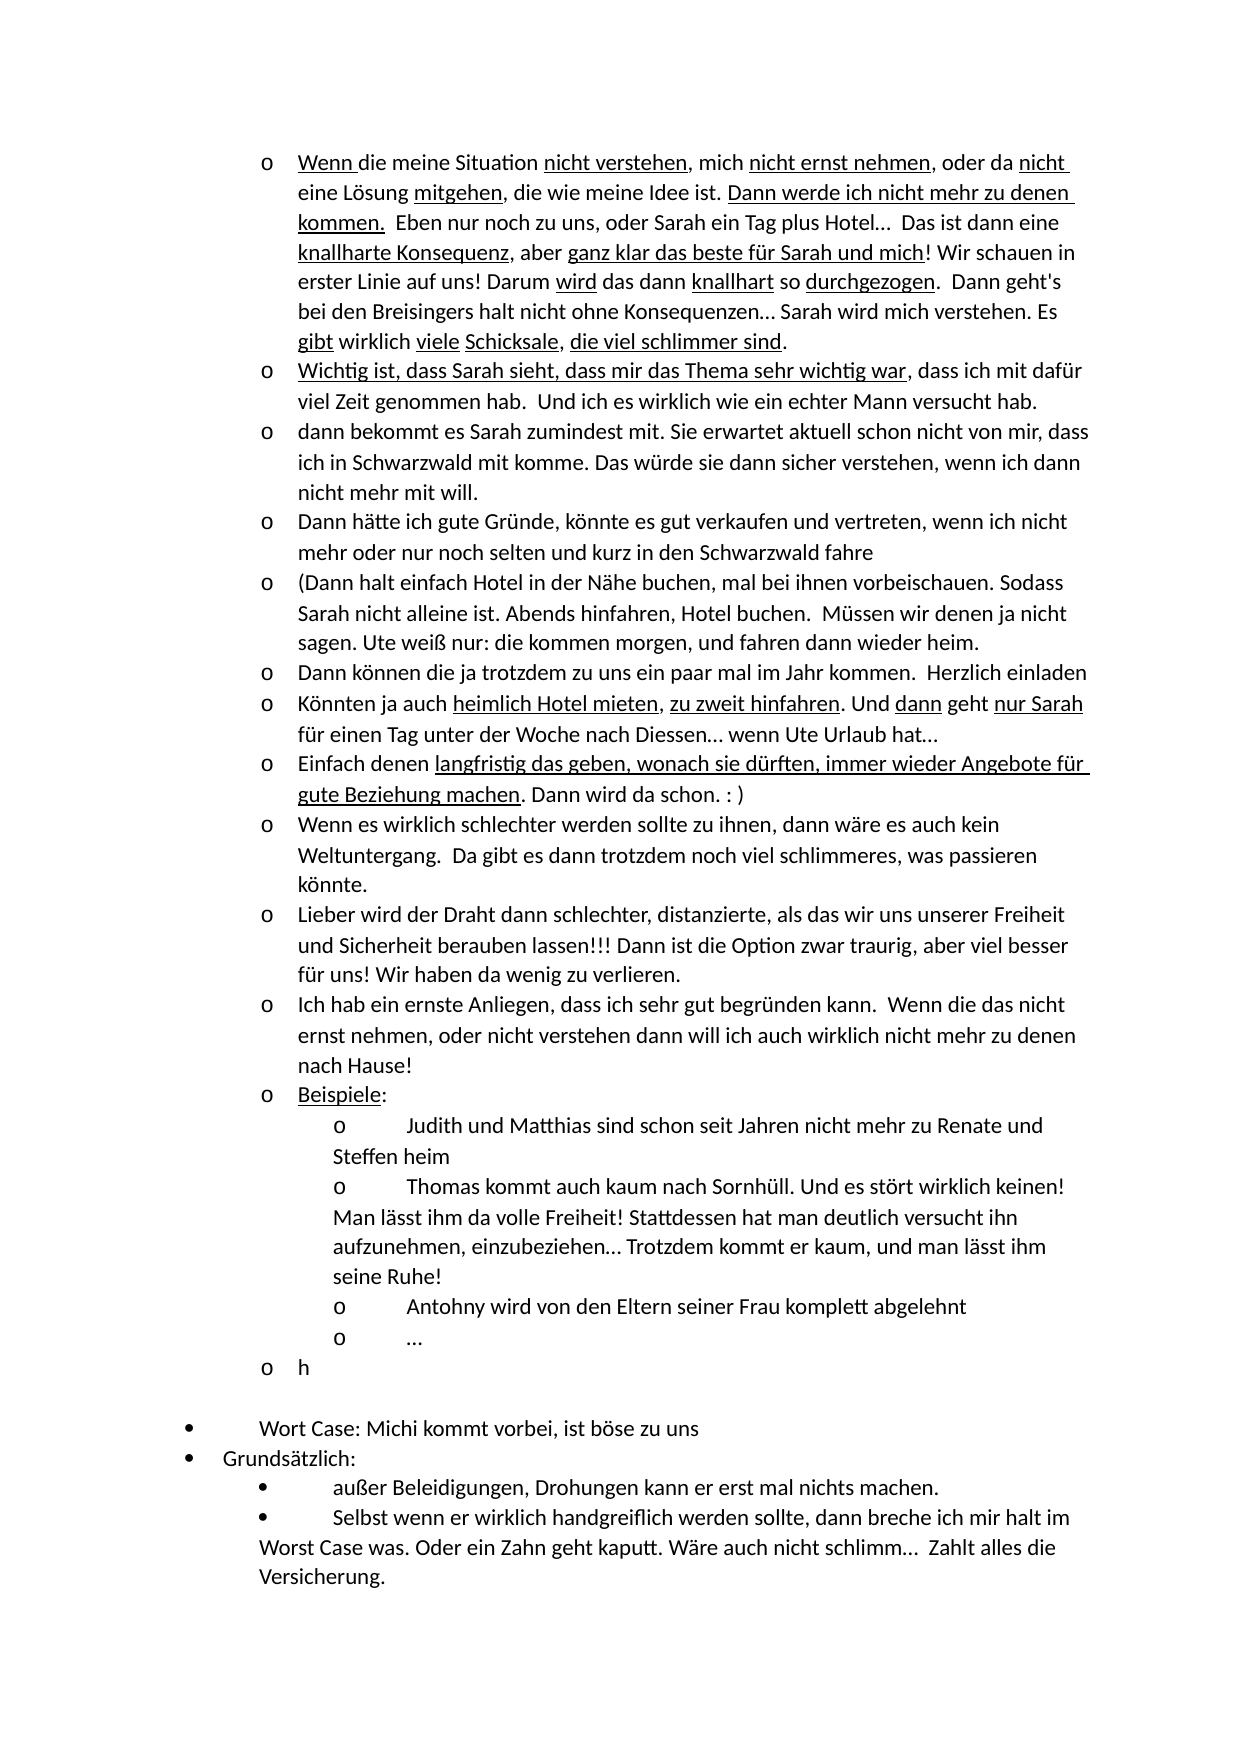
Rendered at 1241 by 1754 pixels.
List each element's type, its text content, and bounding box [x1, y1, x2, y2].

list Selbst wenn er wirklich handgreiflich werden sollte, dann breche ich mir halt im Worst Case was. Oder ein Zahn geht kaputt. Wäre auch nicht schlimm… Zahlt alles die Versicherung. [259, 1503, 1093, 1590]
list Judith und Matthias sind schon seit Jahren nicht mehr zu Renate und Steffen heim [333, 1111, 1093, 1170]
list Dann können die ja trotzdem zu uns ein paar mal im Jahr kommen. Herzlich einladen [260, 658, 1093, 687]
list (Dann halt einfach Hotel in der Nähe buchen, mal bei ihnen vorbeischauen. Sodass Sarah nicht alleine ist. Abends hinfahren, Hotel buchen. Müssen wir denen ja nicht sagen. Ute weiß nur: die kommen morgen, und fahren dann wieder heim. [260, 568, 1093, 656]
list Wenn die meine Situation nicht verstehen, mich nicht ernst nehmen, oder da nicht eine Lösung mitgehen, die wie meine Idee ist. Dann werde ich nicht mehr zu denen kommen. Eben nur noch zu uns, oder Sarah ein Tag plus Hotel… Das ist dann eine knallharte Konsequenz, aber ganz klar das beste für Sarah und mich! Wir schauen in erster Linie auf uns! Darum wird das dann knallhart so durchgezogen. Dann geht's bei den Breisingers halt nicht ohne Konsequenzen… Sarah wird mich verstehen. Es gibt wirklich viele Schicksale, die viel schlimmer sind. [260, 148, 1093, 355]
list außer Beleidigungen, Drohungen kann er erst mal nichts machen. [259, 1473, 1093, 1501]
list Beispiele: [260, 1081, 1093, 1110]
list Wort Case: Michi kommt vorbei, ist böse zu uns [185, 1414, 1093, 1442]
list Antohny wird von den Eltern seiner Frau komplett abgelehnt [333, 1292, 1093, 1321]
list Einfach denen langfristig das geben, wonach sie dürften, immer wieder Angebote für gute Beziehung machen. Dann wird da schon. : ) [260, 749, 1093, 808]
list Wichtig ist, dass Sarah sieht, dass mir das Thema sehr wichtig war, dass ich mit dafür viel Zeit genommen hab. Und ich es wirklich wie ein echter Mann versucht hab. [260, 357, 1093, 415]
list Könnten ja auch heimlich Hotel mieten, zu zweit hinfahren. Und dann geht nur Sarah für einen Tag unter der Woche nach Diessen… wenn Ute Urlaub hat… [260, 689, 1093, 748]
list Grundsätzlich: [185, 1444, 1093, 1472]
list Lieber wird der Draht dann schlechter, distanzierte, als das wir uns unserer Freiheit und Sicherheit berauben lassen!!! Dann ist die Option zwar traurig, aber viel besser für uns! Wir haben da wenig zu verlieren. [260, 900, 1093, 989]
list h [260, 1353, 1093, 1383]
list Ich hab ein ernste Anliegen, dass ich sehr gut begründen kann. Wenn die das nicht ernst nehmen, oder nicht verstehen dann will ich auch wirklich nicht mehr zu denen nach Hause! [260, 990, 1093, 1079]
list Dann hätte ich gute Gründe, könnte es gut verkaufen und vertreten, wenn ich nicht mehr oder nur noch selten und kurz in den Schwarzwald fahre [260, 507, 1093, 566]
list dann bekommt es Sarah zumindest mit. Sie erwartet aktuell schon nicht von mir, dass ich in Schwarzwald mit komme. Das würde sie dann sicher verstehen, wenn ich dann nicht mehr mit will. [260, 417, 1093, 506]
list Thomas kommt auch kaum nach Sornhüll. Und es stört wirklich keinen! Man lässt ihm da volle Freiheit! Stattdessen hat man deutlich versucht ihn aufzunehmen, einzubeziehen… Trotzdem kommt er kaum, und man lässt ihm seine Ruhe! [333, 1172, 1093, 1290]
list Wenn es wirklich schlechter werden sollte zu ihnen, dann wäre es auch kein Weltuntergang. Da gibt es dann trotzdem noch viel schlimmeres, was passieren könnte. [260, 810, 1093, 898]
list … [333, 1323, 1093, 1352]
